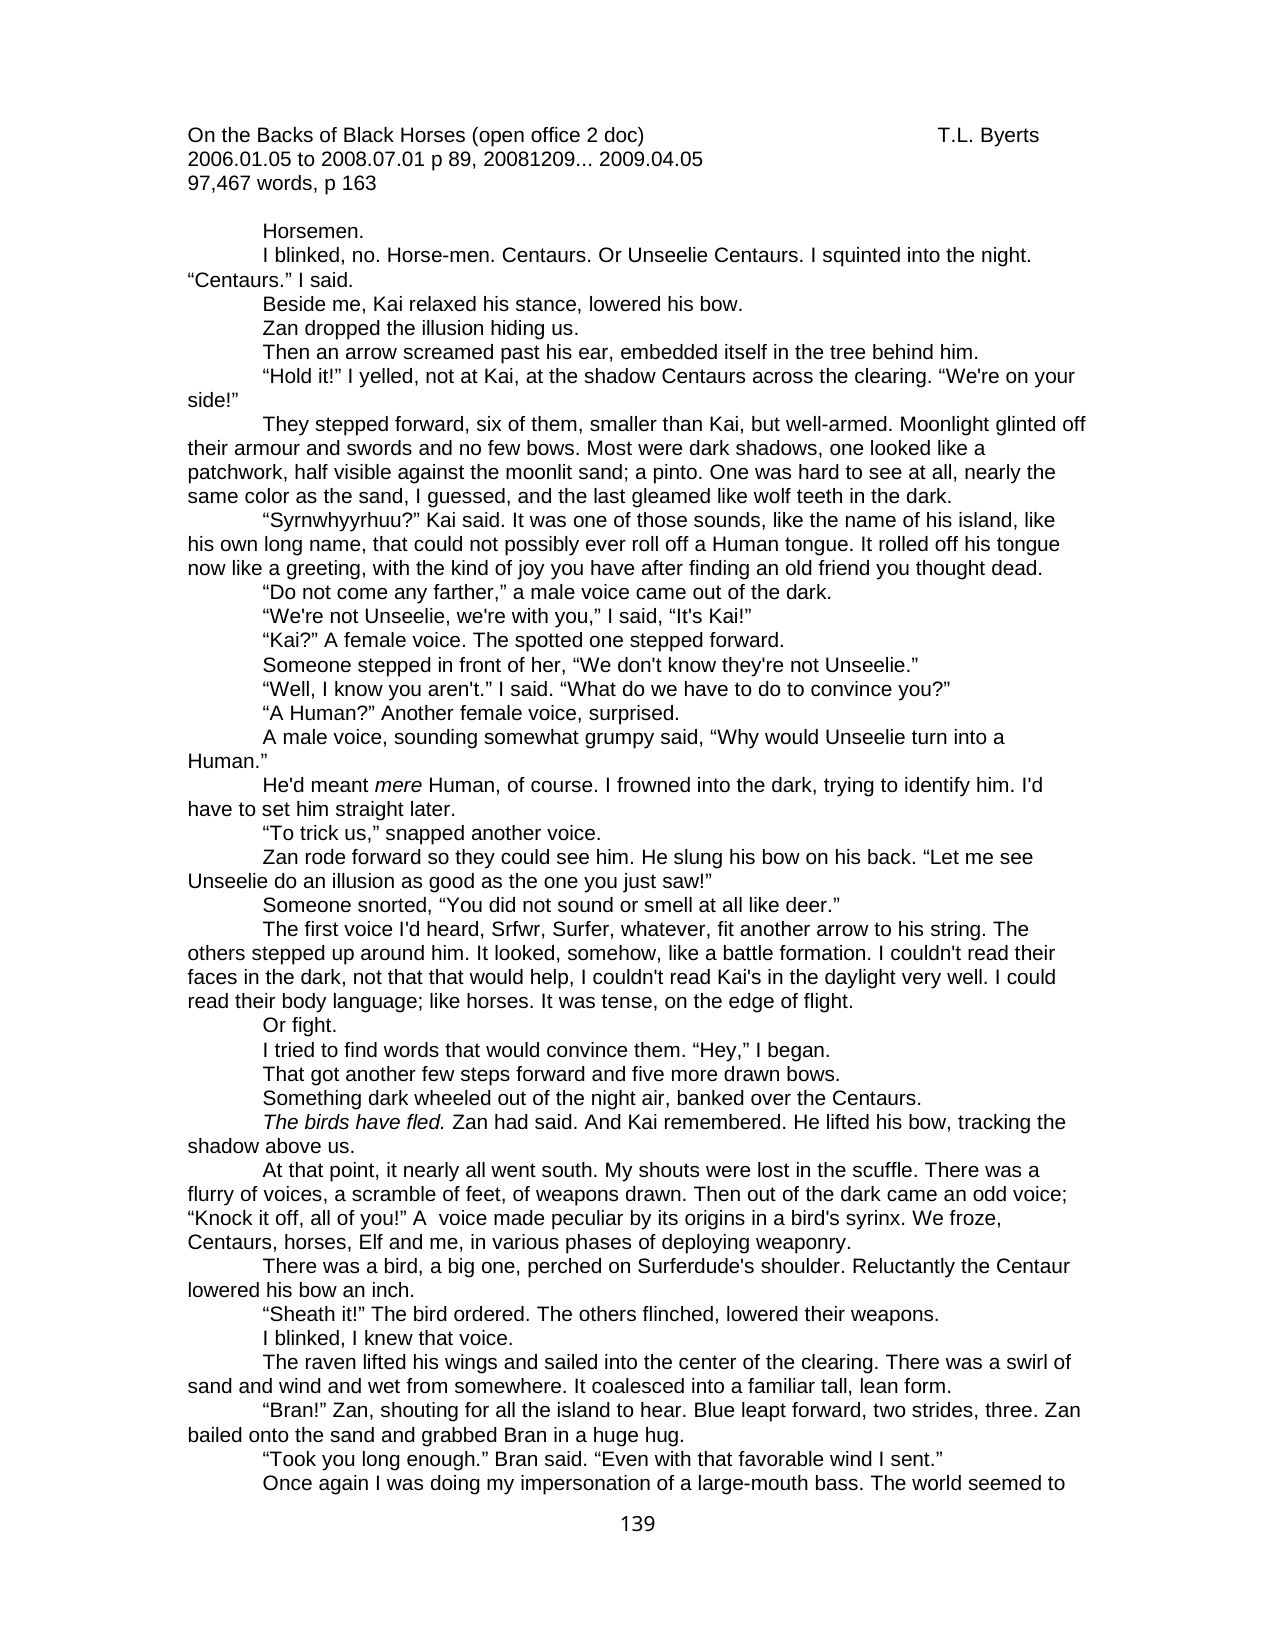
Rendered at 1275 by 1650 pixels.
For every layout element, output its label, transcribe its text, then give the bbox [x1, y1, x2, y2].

text Zan dropped the illusion hiding us. [187, 316, 1087, 340]
text “Hold it!” I yelled, not at Kai, at the shadow Centaurs across the clearing. “We're on your side!” [187, 364, 1087, 412]
text The first voice I'd heard, Srfwr, Surfer, whatever, fit another arrow to his string. The others stepped up around him. It looked, somehow, like a battle formation. I couldn't read their faces in the dark, not that that would help, I couldn't read Kai's in the daylight very well. I could read their body language; like horses. It was tense, on the edge of flight. [187, 917, 1087, 1013]
text I blinked, I knew that voice. [187, 1326, 1087, 1350]
text “Sheath it!” The bird ordered. The others flinched, lowered their weapons. [187, 1302, 1087, 1326]
text The birds have fled. Zan had said. And Kai remembered. He lifted his bow, tracking the shadow above us. [187, 1110, 1087, 1158]
text The raven lifted his wings and sailed into the center of the clearing. There was a swirl of sand and wind and wet from somewhere. It coalesced into a familiar tall, lean form. [187, 1350, 1087, 1398]
text There was a bird, a big one, perched on Surferdude's shoulder. Reluctantly the Centaur lowered his bow an inch. [187, 1254, 1087, 1302]
text That got another few steps forward and five more drawn bows. [187, 1062, 1087, 1086]
text I blinked, no. Horse-men. Centaurs. Or Unseelie Centaurs. I squinted into the night. “Centaurs.” I said. [187, 243, 1087, 292]
text Horsemen. [187, 219, 1087, 243]
text Someone stepped in front of her, “We don't know they're not Unseelie.” [187, 652, 1087, 677]
text A male voice, sounding somewhat grumpy said, “Why would Unseelie turn into a Human.” [187, 725, 1087, 773]
text “We're not Unseelie, we're with you,” I said, “It's Kai!” [187, 604, 1087, 628]
text “Bran!” Zan, shouting for all the island to hear. Blue leapt forward, two strides, three. Zan bailed onto the sand and grabbed Bran in a huge hug. [187, 1398, 1087, 1447]
text “A Human?” Another female voice, surprised. [187, 701, 1087, 725]
text At that point, it nearly all went south. My shouts were lost in the scuffle. There was a flurry of voices, a scramble of feet, of weapons drawn. Then out of the dark came an odd voice; “Knock it off, all of you!” A voice made peculiar by its origins in a bird's syrinx. We froze, Centaurs, horses, Elf and me, in various phases of deploying weaponry. [187, 1158, 1087, 1254]
text “Took you long enough.” Bran said. “Even with that favorable wind I sent.” [187, 1447, 1087, 1471]
text Someone snorted, “You did not sound or smell at all like deer.” [187, 893, 1087, 917]
text Something dark wheeled out of the night air, banked over the Centaurs. [187, 1086, 1087, 1110]
text “Syrnwhyyrhuu?” Kai said. It was one of those sounds, like the name of his island, like his own long name, that could not possibly ever roll off a Human tongue. It rolled off his tongue now like a greeting, with the kind of joy you have after finding an old friend you thought dead. [187, 508, 1087, 580]
text “Well, I know you aren't.” I said. “What do we have to do to convince you?” [187, 677, 1087, 701]
text Beside me, Kai relaxed his stance, lowered his bow. [187, 292, 1087, 316]
text Then an arrow screamed past his ear, embedded itself in the tree behind him. [187, 340, 1087, 364]
text Zan rode forward so they could see him. He slung his bow on his back. “Let me see Unseelie do an illusion as good as the one you just saw!” [187, 845, 1087, 893]
text “Do not come any farther,” a male voice came out of the dark. [187, 580, 1087, 604]
text They stepped forward, six of them, smaller than Kai, but well-armed. Moonlight glinted off their armour and swords and no few bows. Most were dark shadows, one looked like a patchwork, half visible against the moonlit sand; a pinto. One was hard to see at all, nearly the same color as the sand, I guessed, and the last gleamed like wolf teeth in the dark. [187, 412, 1087, 508]
text “To trick us,” snapped another voice. [187, 821, 1087, 845]
text Or fight. [187, 1013, 1087, 1037]
text Once again I was doing my impersonation of a large-mouth bass. The world seemed to [187, 1471, 1087, 1495]
text He'd meant mere Human, of course. I frowned into the dark, trying to identify him. I'd have to set him straight later. [187, 773, 1087, 821]
text “Kai?” A female voice. The spotted one stepped forward. [187, 628, 1087, 652]
text I tried to find words that would convince them. “Hey,” I began. [187, 1037, 1087, 1062]
